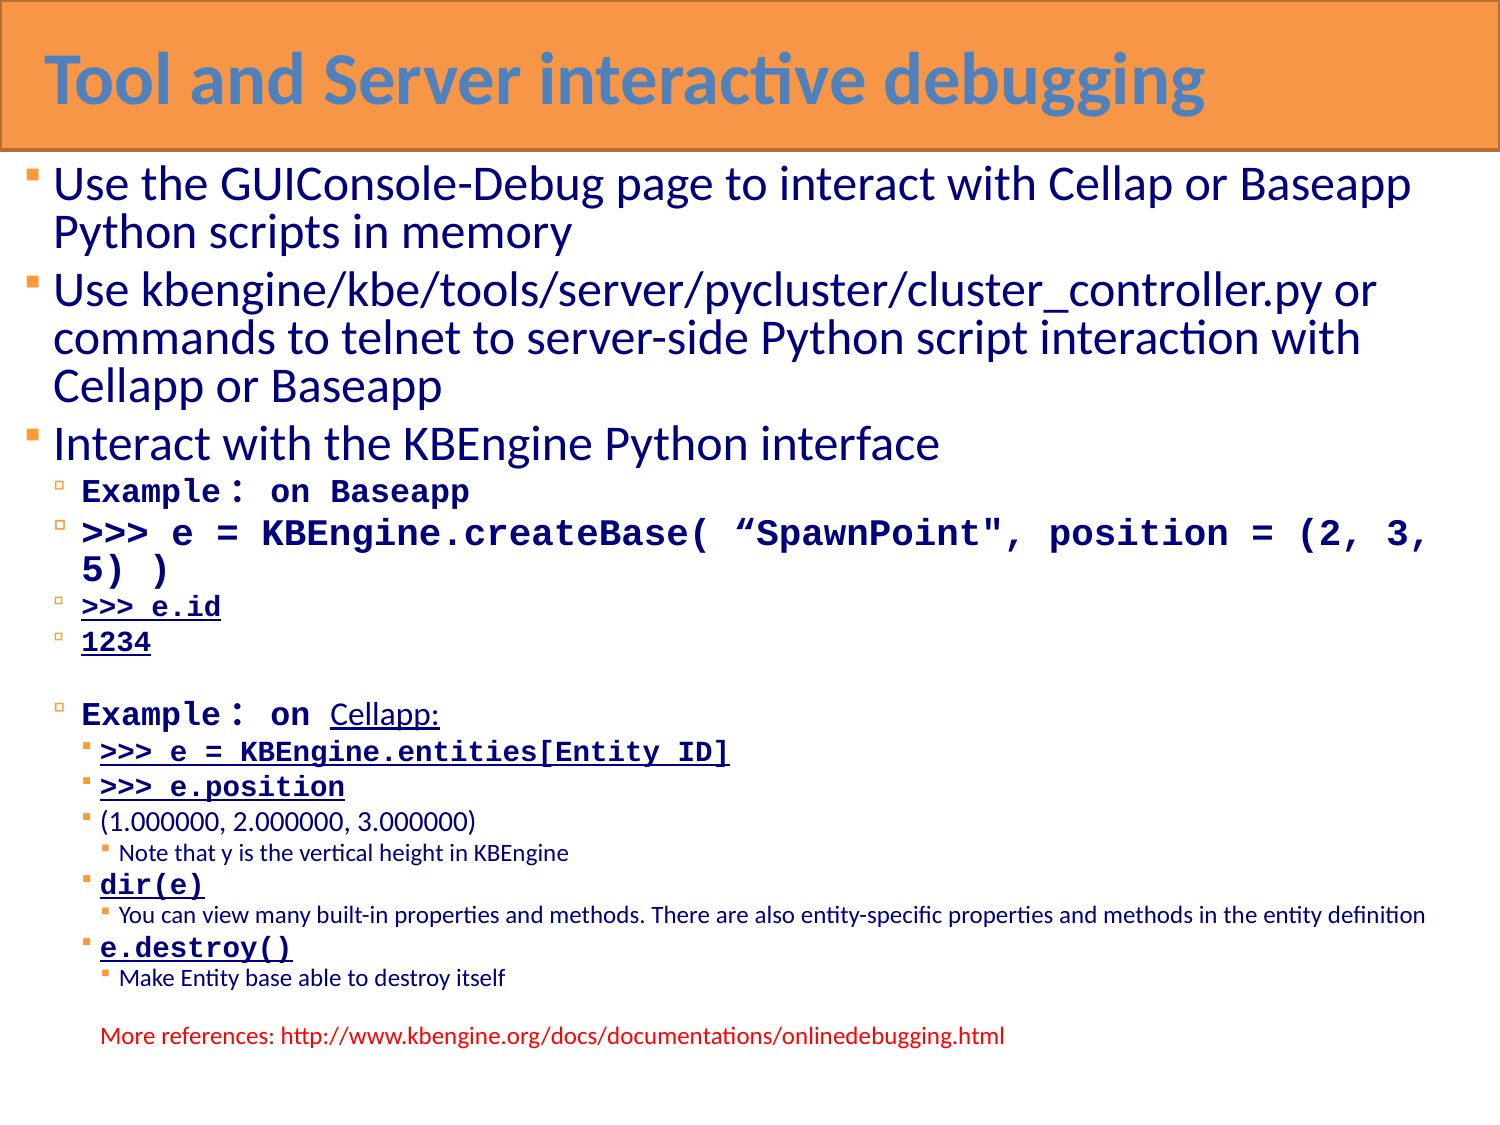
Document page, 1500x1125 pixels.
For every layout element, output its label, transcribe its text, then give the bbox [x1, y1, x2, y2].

title Tool and Server interactive debugging [29, 21, 1483, 129]
text_box Use the GUIConsole-Debug page to interact with Cellap or Baseapp Python scripts in memory Use kbengine/kbe/tools/server/pycluster/cluster_controller.py or commands to telnet to server-side Python script interaction with Cellapp or Baseapp Interact with the KBEngine Python interface Example：on Baseapp >>> e = KBEngine.createBase( “SpawnPoint", position = (2, 3, 5) ) >>> e.id 1234 Example：on Cellapp: >>> e = KBEngine.entities[Entity ID] >>> e.position (1.000000, 2.000000, 3.000000) Note that y is the vertical height in KBEngine dir(e) You can view many built-in properties and methods. There are also entity-specific properties and methods in the entity definition e.destroy() Make Entity base able to destroy itself More references: http://www.kbengine.org/docs/documentations/onlinedebugging.html [14, 160, 1500, 1125]
text_box [0, 0, 1500, 150]
